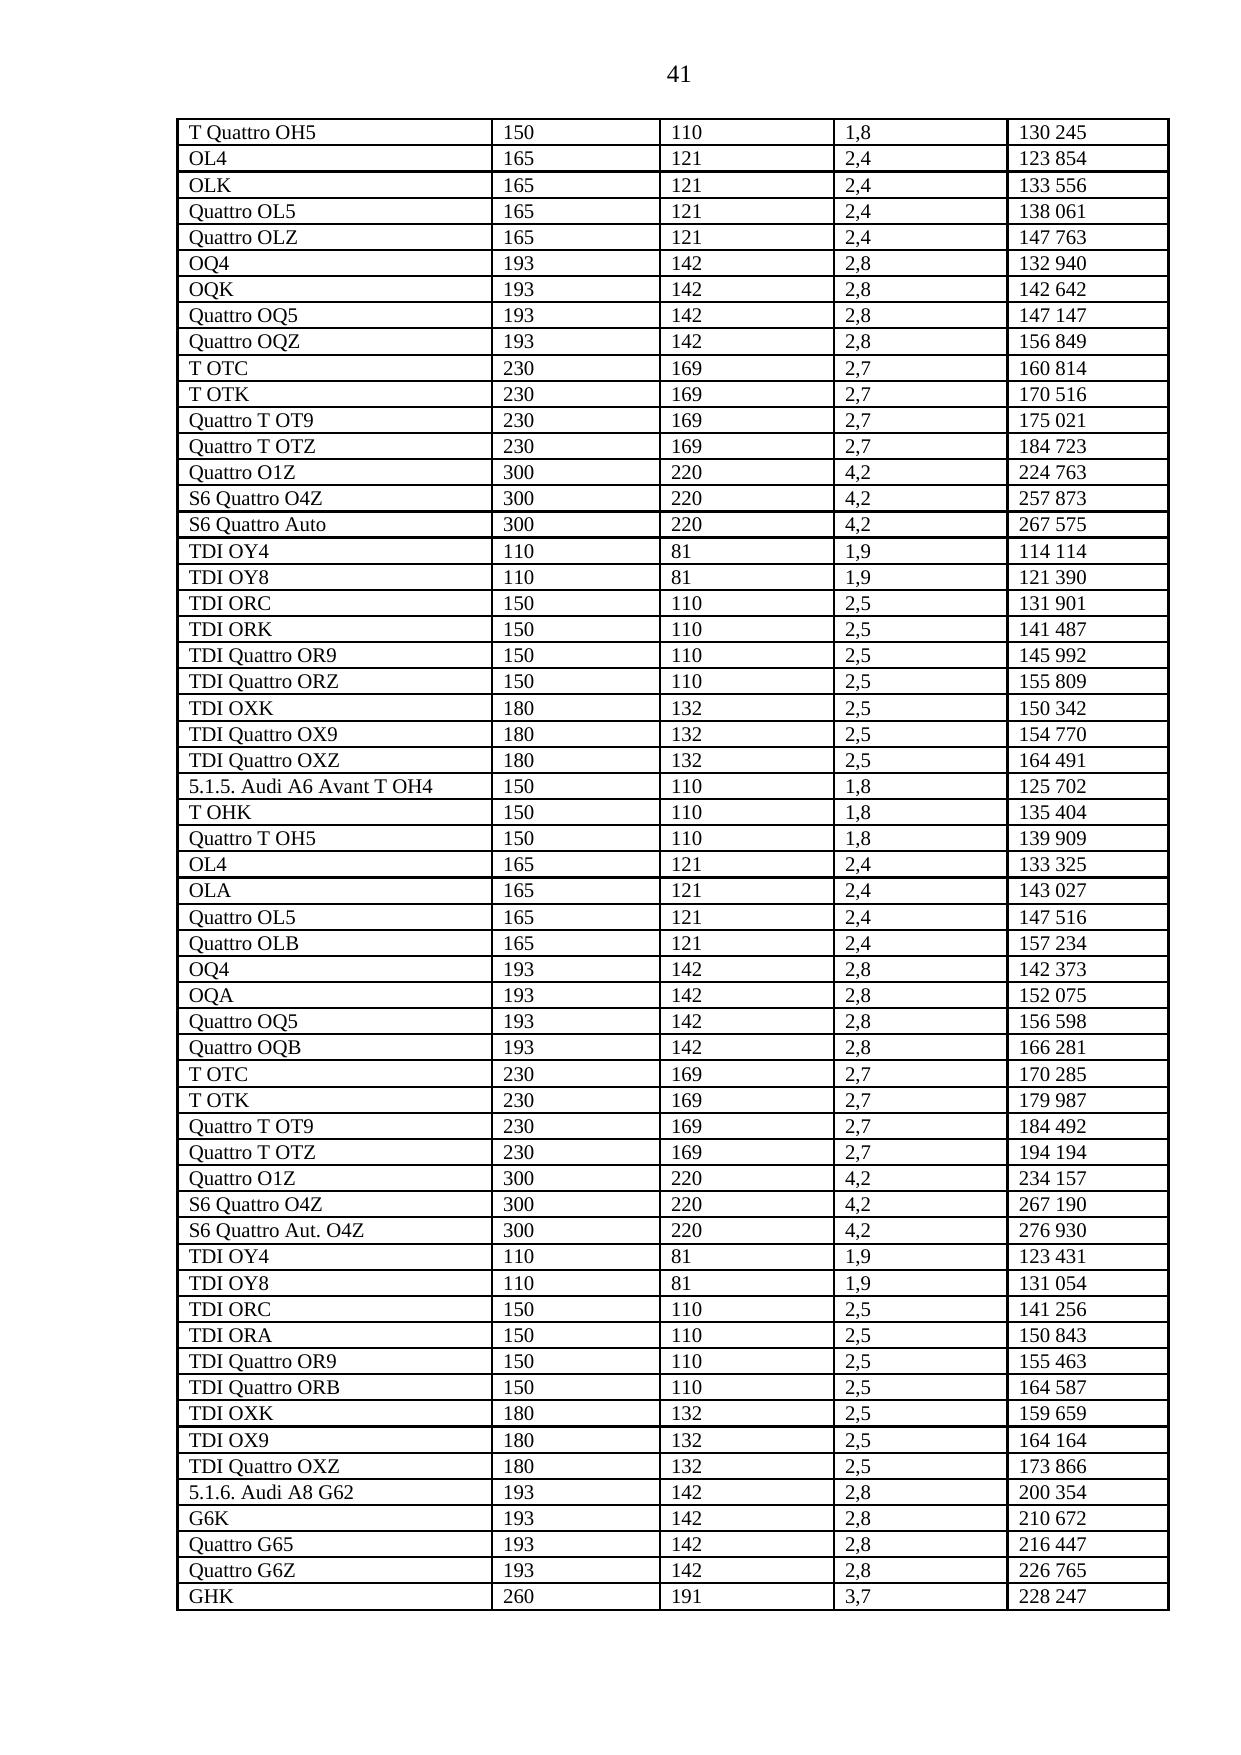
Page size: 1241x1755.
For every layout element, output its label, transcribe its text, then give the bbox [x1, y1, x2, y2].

table_cell 2,7 [835, 356, 1006, 379]
table_cell 150 [493, 1349, 659, 1373]
table_cell 2,5 [835, 617, 1006, 641]
table_cell 141 256 [1009, 1297, 1167, 1321]
table_cell 164 164 [1009, 1428, 1167, 1452]
table_cell 110 [661, 591, 833, 615]
table_cell T Quattro OH5 [179, 120, 491, 144]
table_cell 169 [661, 1061, 833, 1086]
table_cell 130 245 [1009, 120, 1167, 144]
table_cell 110 [661, 1375, 833, 1399]
table_cell T OTK [179, 1088, 491, 1112]
table_cell 2,5 [835, 722, 1006, 746]
table_cell 276 930 [1009, 1218, 1167, 1242]
table_cell 169 [661, 1114, 833, 1138]
table_cell Quattro O1Z [179, 460, 491, 484]
table_cell 142 [661, 1506, 833, 1530]
table_cell T OHK [179, 800, 491, 824]
table_cell 165 [493, 173, 659, 197]
table_cell 132 [661, 695, 833, 719]
table_cell 110 [661, 669, 833, 693]
table_cell 2,5 [835, 669, 1006, 693]
table_cell 2,4 [835, 146, 1006, 170]
table_cell 169 [661, 408, 833, 432]
table_cell 2,4 [835, 225, 1006, 249]
table_cell 150 [493, 643, 659, 667]
table_cell 169 [661, 1140, 833, 1164]
table_cell 1,9 [835, 565, 1006, 589]
table_cell 131 054 [1009, 1271, 1167, 1295]
table_cell TDI OXK [179, 1401, 491, 1425]
table_cell 193 [493, 329, 659, 353]
table_cell 156 598 [1009, 1009, 1167, 1033]
table_cell 166 281 [1009, 1035, 1167, 1059]
table_cell 157 234 [1009, 931, 1167, 955]
table_cell 142 [661, 329, 833, 353]
table_cell 1,8 [835, 774, 1006, 798]
table_cell 4,2 [835, 1166, 1006, 1190]
table_cell 230 [493, 434, 659, 458]
table_cell OL4 [179, 852, 491, 876]
table_cell 142 [661, 303, 833, 327]
table_cell 156 849 [1009, 329, 1167, 353]
table_cell 257 873 [1009, 486, 1167, 510]
table_cell 114 114 [1009, 539, 1167, 563]
table_cell 141 487 [1009, 617, 1167, 641]
table_cell 142 [661, 1558, 833, 1582]
table_cell TDI OX9 [179, 1428, 491, 1452]
table_cell 230 [493, 1114, 659, 1138]
table_cell 142 [661, 277, 833, 301]
table_cell 2,8 [835, 277, 1006, 301]
table_cell 180 [493, 1454, 659, 1478]
table_cell TDI Quattro OR9 [179, 1349, 491, 1373]
table_cell S6 Quattro Aut. O4Z [179, 1218, 491, 1242]
table_cell 150 342 [1009, 695, 1167, 719]
table_cell 2,5 [835, 695, 1006, 719]
table_cell 230 [493, 1061, 659, 1086]
table_cell 193 [493, 1506, 659, 1530]
table_cell 121 [661, 225, 833, 249]
table_cell 142 [661, 1009, 833, 1033]
table_cell 4,2 [835, 486, 1006, 510]
table_cell 150 [493, 800, 659, 824]
table_cell 150 [493, 774, 659, 798]
table_cell 110 [661, 1323, 833, 1347]
table_cell 2,5 [835, 748, 1006, 772]
table_cell 267 575 [1009, 513, 1167, 536]
table_cell S6 Quattro Auto [179, 513, 491, 536]
table_cell 165 [493, 879, 659, 902]
table_cell 180 [493, 748, 659, 772]
table_cell 193 [493, 957, 659, 981]
table_cell TDI Quattro OR9 [179, 643, 491, 667]
table_cell 2,5 [835, 1401, 1006, 1425]
table_cell 142 [661, 251, 833, 275]
table_cell 2,8 [835, 1480, 1006, 1504]
table_cell 110 [661, 643, 833, 667]
table_cell Quattro OLZ [179, 225, 491, 249]
table_cell 110 [661, 617, 833, 641]
table_cell 121 390 [1009, 565, 1167, 589]
table_cell 138 061 [1009, 199, 1167, 223]
table_cell 135 404 [1009, 800, 1167, 824]
table_cell 110 [493, 1271, 659, 1295]
table_cell TDI Quattro ORB [179, 1375, 491, 1399]
table_cell 160 814 [1009, 356, 1167, 379]
table_cell 191 [661, 1584, 833, 1608]
table_cell 2,8 [835, 983, 1006, 1007]
table_cell 224 763 [1009, 460, 1167, 484]
table_cell 164 491 [1009, 748, 1167, 772]
table_cell 154 770 [1009, 722, 1167, 746]
table_cell 110 [661, 1297, 833, 1321]
table_cell TDI OY8 [179, 1271, 491, 1295]
table_cell 110 [661, 826, 833, 850]
table_cell T OTC [179, 1061, 491, 1086]
table_cell 4,2 [835, 1218, 1006, 1242]
table_cell 152 075 [1009, 983, 1167, 1007]
table_cell 150 [493, 1375, 659, 1399]
table_cell 132 [661, 1401, 833, 1425]
table_cell 164 587 [1009, 1375, 1167, 1399]
table_cell 150 [493, 120, 659, 144]
table_cell G6K [179, 1506, 491, 1530]
table_cell 1,9 [835, 539, 1006, 563]
table_cell 150 [493, 669, 659, 693]
table_cell 2,5 [835, 1349, 1006, 1373]
table_cell 179 987 [1009, 1088, 1167, 1112]
table_cell 165 [493, 146, 659, 170]
table_cell 147 763 [1009, 225, 1167, 249]
table_cell 184 723 [1009, 434, 1167, 458]
table_cell 226 765 [1009, 1558, 1167, 1582]
table_cell T OTC [179, 356, 491, 379]
table_cell 5.1.5. Audi A6 Avant T OH4 [179, 774, 491, 798]
table_cell 1,9 [835, 1245, 1006, 1268]
table_cell 139 909 [1009, 826, 1167, 850]
table_cell 216 447 [1009, 1532, 1167, 1556]
table_cell TDI OY4 [179, 539, 491, 563]
table_cell 121 [661, 852, 833, 876]
table_cell 165 [493, 225, 659, 249]
table_cell 142 [661, 1532, 833, 1556]
table_cell 180 [493, 722, 659, 746]
table_cell 2,7 [835, 1088, 1006, 1112]
table_cell TDI OY8 [179, 565, 491, 589]
table_cell GHK [179, 1584, 491, 1608]
table_cell 143 027 [1009, 879, 1167, 902]
table_cell 132 [661, 748, 833, 772]
table_cell Quattro T OT9 [179, 408, 491, 432]
table_cell 2,7 [835, 382, 1006, 406]
table_cell 142 642 [1009, 277, 1167, 301]
table_cell 193 [493, 251, 659, 275]
table_cell 121 [661, 173, 833, 197]
table_cell 2,4 [835, 905, 1006, 929]
table_cell 132 [661, 722, 833, 746]
table_cell 210 672 [1009, 1506, 1167, 1530]
table_cell 123 431 [1009, 1245, 1167, 1268]
table_cell 2,5 [835, 643, 1006, 667]
table_cell 159 659 [1009, 1401, 1167, 1425]
table_cell 193 [493, 1480, 659, 1504]
table_cell TDI ORC [179, 591, 491, 615]
table_cell 81 [661, 1271, 833, 1295]
table_cell T OTK [179, 382, 491, 406]
table_cell 2,8 [835, 1035, 1006, 1059]
table_cell 2,8 [835, 1558, 1006, 1582]
table_cell 4,2 [835, 1192, 1006, 1216]
table_cell 2,7 [835, 1114, 1006, 1138]
table_cell OLA [179, 879, 491, 902]
table_cell 142 373 [1009, 957, 1167, 981]
table_cell 267 190 [1009, 1192, 1167, 1216]
table_cell 230 [493, 1140, 659, 1164]
table_cell 173 866 [1009, 1454, 1167, 1478]
table_cell 300 [493, 1192, 659, 1216]
table_cell 2,7 [835, 1140, 1006, 1164]
table_cell S6 Quattro O4Z [179, 486, 491, 510]
table_cell 165 [493, 931, 659, 955]
table_cell 260 [493, 1584, 659, 1608]
table_cell Quattro G6Z [179, 1558, 491, 1582]
table_cell 142 [661, 957, 833, 981]
table_cell 125 702 [1009, 774, 1167, 798]
table_cell 220 [661, 513, 833, 536]
table_cell 145 992 [1009, 643, 1167, 667]
table_cell Quattro OL5 [179, 905, 491, 929]
table_cell Quattro OL5 [179, 199, 491, 223]
table_cell 1,9 [835, 1271, 1006, 1295]
table_cell 2,5 [835, 1375, 1006, 1399]
table_cell 193 [493, 1009, 659, 1033]
table_cell 142 [661, 1035, 833, 1059]
table_cell 220 [661, 460, 833, 484]
table_cell OLK [179, 173, 491, 197]
table_cell 121 [661, 199, 833, 223]
table_cell Quattro OLB [179, 931, 491, 955]
table_cell 110 [493, 1245, 659, 1268]
table_cell TDI ORA [179, 1323, 491, 1347]
table_cell 193 [493, 1532, 659, 1556]
table_cell 110 [493, 565, 659, 589]
table_cell 155 463 [1009, 1349, 1167, 1373]
table_cell 2,7 [835, 408, 1006, 432]
table_cell 169 [661, 1088, 833, 1112]
table_cell 184 492 [1009, 1114, 1167, 1138]
table_cell 110 [661, 120, 833, 144]
table_cell TDI Quattro OXZ [179, 748, 491, 772]
table_cell 5.1.6. Audi A8 G62 [179, 1480, 491, 1504]
table_cell 2,8 [835, 1506, 1006, 1530]
table_cell Quattro T OTZ [179, 1140, 491, 1164]
table_cell 170 516 [1009, 382, 1167, 406]
table_cell 180 [493, 1401, 659, 1425]
table_cell Quattro T OTZ [179, 434, 491, 458]
table_cell 230 [493, 356, 659, 379]
table_cell 3,7 [835, 1584, 1006, 1608]
table_cell 150 [493, 591, 659, 615]
table_cell Quattro OQZ [179, 329, 491, 353]
table_cell 132 [661, 1428, 833, 1452]
table_cell 1,8 [835, 826, 1006, 850]
table_cell 193 [493, 277, 659, 301]
table_cell TDI Quattro OXZ [179, 1454, 491, 1478]
table_cell 2,8 [835, 957, 1006, 981]
table_cell 300 [493, 1218, 659, 1242]
table_cell 81 [661, 539, 833, 563]
table_cell TDI ORK [179, 617, 491, 641]
table_cell 155 809 [1009, 669, 1167, 693]
table_cell 147 516 [1009, 905, 1167, 929]
table_cell 165 [493, 852, 659, 876]
table_cell 123 854 [1009, 146, 1167, 170]
table_cell 81 [661, 1245, 833, 1268]
table_cell 4,2 [835, 460, 1006, 484]
table_cell 230 [493, 408, 659, 432]
table_cell 2,7 [835, 434, 1006, 458]
table_cell 165 [493, 199, 659, 223]
table_cell TDI Quattro ORZ [179, 669, 491, 693]
table_cell 2,4 [835, 931, 1006, 955]
table_cell 175 021 [1009, 408, 1167, 432]
table_cell 193 [493, 983, 659, 1007]
table_cell 300 [493, 1166, 659, 1190]
table_cell 142 [661, 1480, 833, 1504]
table_cell 193 [493, 303, 659, 327]
table_cell 121 [661, 931, 833, 955]
table_cell 220 [661, 486, 833, 510]
table_cell 220 [661, 1218, 833, 1242]
table_cell TDI OXK [179, 695, 491, 719]
table_cell 180 [493, 1428, 659, 1452]
table_cell 2,8 [835, 329, 1006, 353]
table_cell 193 [493, 1558, 659, 1582]
table_cell 2,5 [835, 1454, 1006, 1478]
table_cell OQK [179, 277, 491, 301]
table_cell 1,8 [835, 800, 1006, 824]
table_cell 2,4 [835, 173, 1006, 197]
table_cell 150 [493, 1297, 659, 1321]
table_cell TDI Quattro OX9 [179, 722, 491, 746]
table_cell OQ4 [179, 957, 491, 981]
table_cell 220 [661, 1192, 833, 1216]
table_cell 300 [493, 486, 659, 510]
table_cell Quattro G65 [179, 1532, 491, 1556]
table_cell Quattro T OH5 [179, 826, 491, 850]
table_cell 169 [661, 356, 833, 379]
table_cell 220 [661, 1166, 833, 1190]
table_cell 110 [661, 1349, 833, 1373]
table_cell S6 Quattro O4Z [179, 1192, 491, 1216]
table_cell 132 [661, 1454, 833, 1478]
table_cell 131 901 [1009, 591, 1167, 615]
table_cell 200 354 [1009, 1480, 1167, 1504]
table_cell OQA [179, 983, 491, 1007]
table_cell 147 147 [1009, 303, 1167, 327]
table_cell 150 843 [1009, 1323, 1167, 1347]
table_cell 193 [493, 1035, 659, 1059]
table_cell Quattro T OT9 [179, 1114, 491, 1138]
table_cell 132 940 [1009, 251, 1167, 275]
table_cell 110 [661, 774, 833, 798]
table_cell 300 [493, 460, 659, 484]
table_cell 133 556 [1009, 173, 1167, 197]
table_cell 2,8 [835, 1532, 1006, 1556]
table_cell 170 285 [1009, 1061, 1167, 1086]
table_cell 230 [493, 382, 659, 406]
table_cell Quattro O1Z [179, 1166, 491, 1190]
table_cell 2,7 [835, 1061, 1006, 1086]
table_cell 2,8 [835, 303, 1006, 327]
table_cell 2,8 [835, 251, 1006, 275]
table_cell 169 [661, 382, 833, 406]
table_cell TDI OY4 [179, 1245, 491, 1268]
table_cell 121 [661, 146, 833, 170]
table_cell 150 [493, 826, 659, 850]
table_cell 2,8 [835, 1009, 1006, 1033]
table_cell 121 [661, 879, 833, 902]
table_cell 110 [493, 539, 659, 563]
table_cell 2,5 [835, 1428, 1006, 1452]
table_cell Quattro OQB [179, 1035, 491, 1059]
table_cell 4,2 [835, 513, 1006, 536]
table_cell 2,5 [835, 591, 1006, 615]
table_cell TDI ORC [179, 1297, 491, 1321]
table_cell 194 194 [1009, 1140, 1167, 1164]
table_cell 150 [493, 1323, 659, 1347]
table_cell 142 [661, 983, 833, 1007]
table_cell 150 [493, 617, 659, 641]
table_cell Quattro OQ5 [179, 303, 491, 327]
table_cell 234 157 [1009, 1166, 1167, 1190]
table_cell 2,5 [835, 1297, 1006, 1321]
table_cell Quattro OQ5 [179, 1009, 491, 1033]
table_cell 180 [493, 695, 659, 719]
table_cell 2,5 [835, 1323, 1006, 1347]
table_cell 2,4 [835, 852, 1006, 876]
table_cell 300 [493, 513, 659, 536]
table_cell 165 [493, 905, 659, 929]
table_cell 1,8 [835, 120, 1006, 144]
table_cell 133 325 [1009, 852, 1167, 876]
table_cell 2,4 [835, 879, 1006, 902]
table_cell 230 [493, 1088, 659, 1112]
table_cell 81 [661, 565, 833, 589]
table_cell 2,4 [835, 199, 1006, 223]
table_cell OQ4 [179, 251, 491, 275]
table_cell OL4 [179, 146, 491, 170]
table_cell 169 [661, 434, 833, 458]
table_cell 121 [661, 905, 833, 929]
table_cell 110 [661, 800, 833, 824]
table_cell 228 247 [1009, 1584, 1167, 1608]
